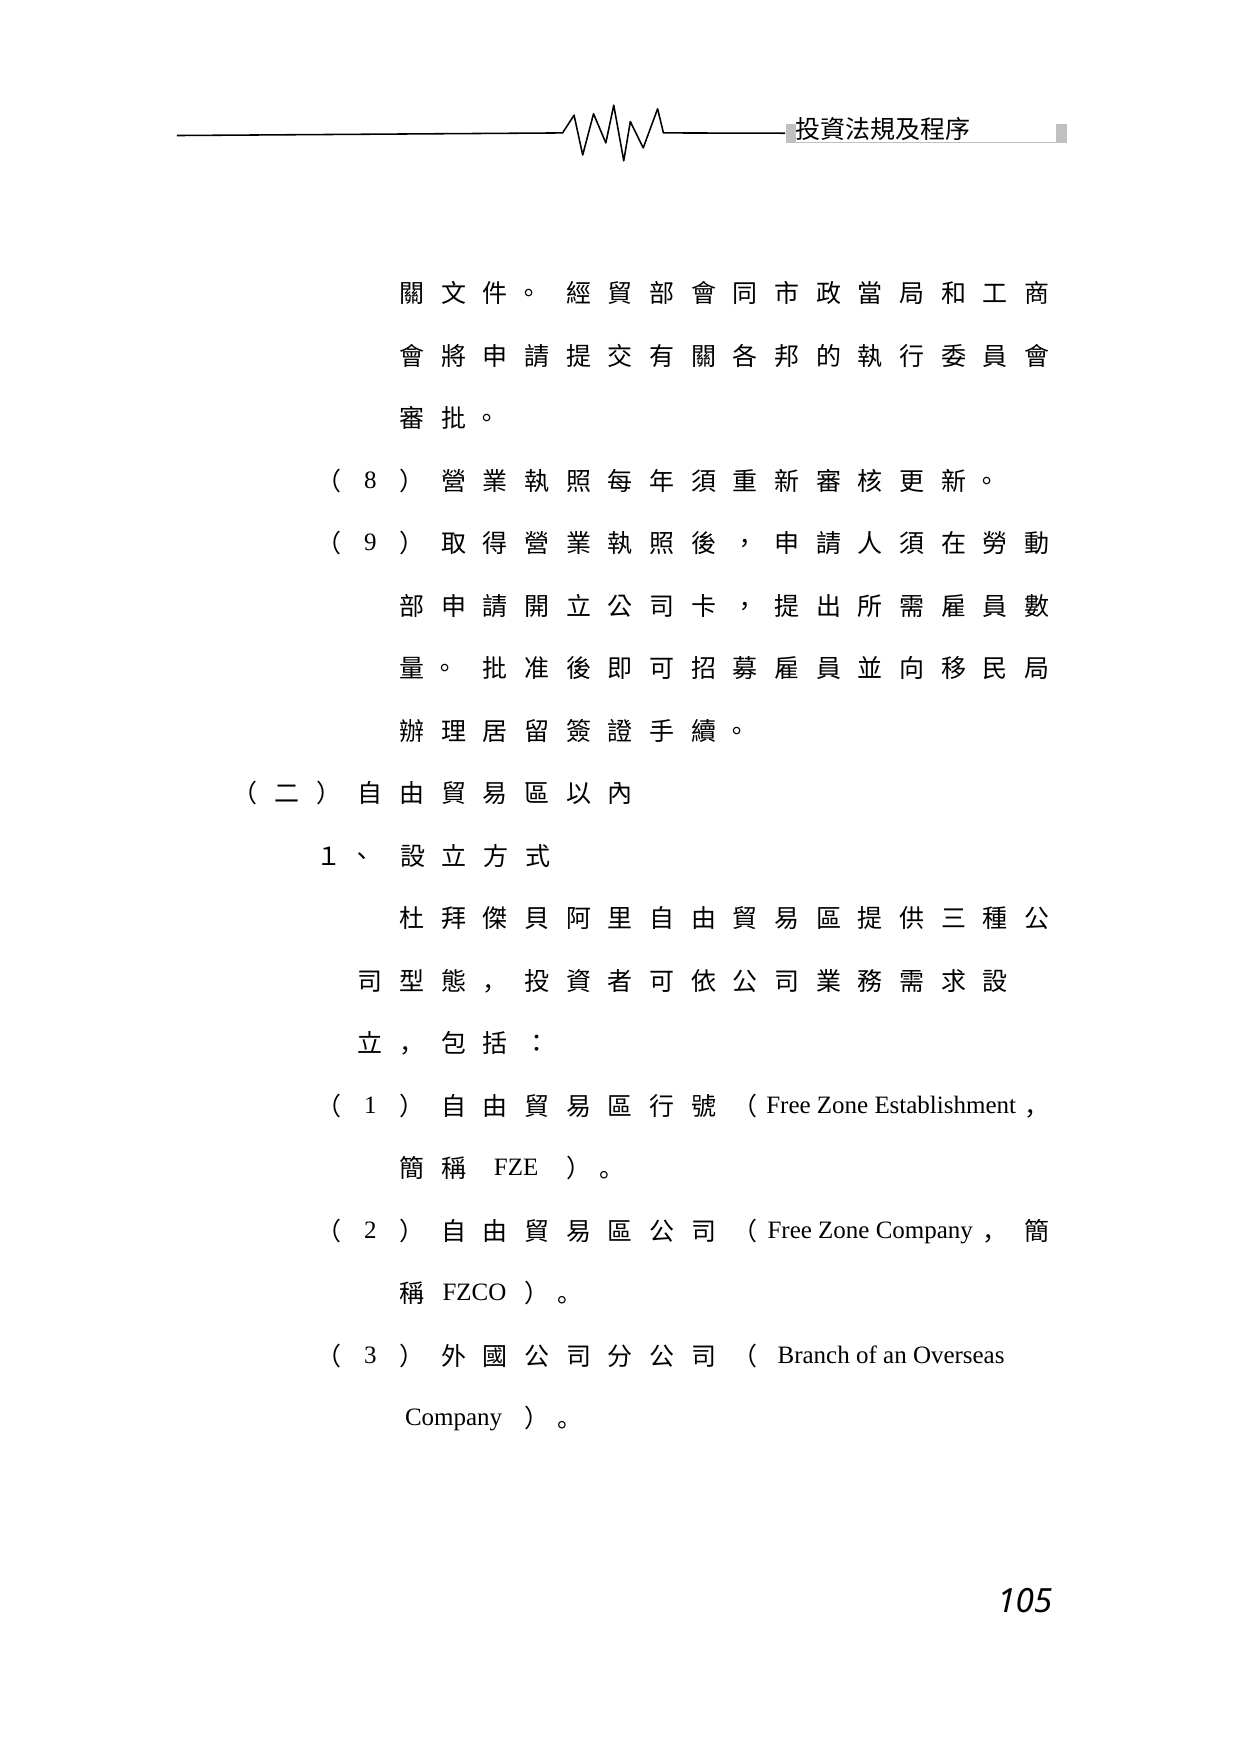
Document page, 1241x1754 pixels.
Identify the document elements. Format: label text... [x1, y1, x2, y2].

text １、設立方式 [281, 813, 1058, 875]
text 關文件。經貿部會同市政當局和工商會將申請提交有關各邦的執行委員會審批。 [306, 250, 1058, 438]
text 杜拜傑貝阿里自由貿易區提供三種公司型態，投資者可依公司業務需求設立，包括： [330, 875, 1058, 1063]
text （3）外國公司分公司（Branch of an Overseas Company）。 [306, 1313, 1058, 1438]
text （2）自由貿易區公司（Free Zone Company，簡稱FZCO）。 [306, 1188, 1058, 1313]
text （8）營業執照每年須重新審核更新。 [306, 438, 1058, 500]
text （1）自由貿易區行號（Free Zone Establishment，簡稱FZE）。 [306, 1063, 1058, 1188]
text （二）自由貿易區以內 [207, 750, 1058, 813]
text （9）取得營業執照後，申請人須在勞動部申請開立公司卡，提出所需雇員數量。批准後即可招募雇員並向移民局辦理居留簽證手續。 [306, 500, 1058, 750]
